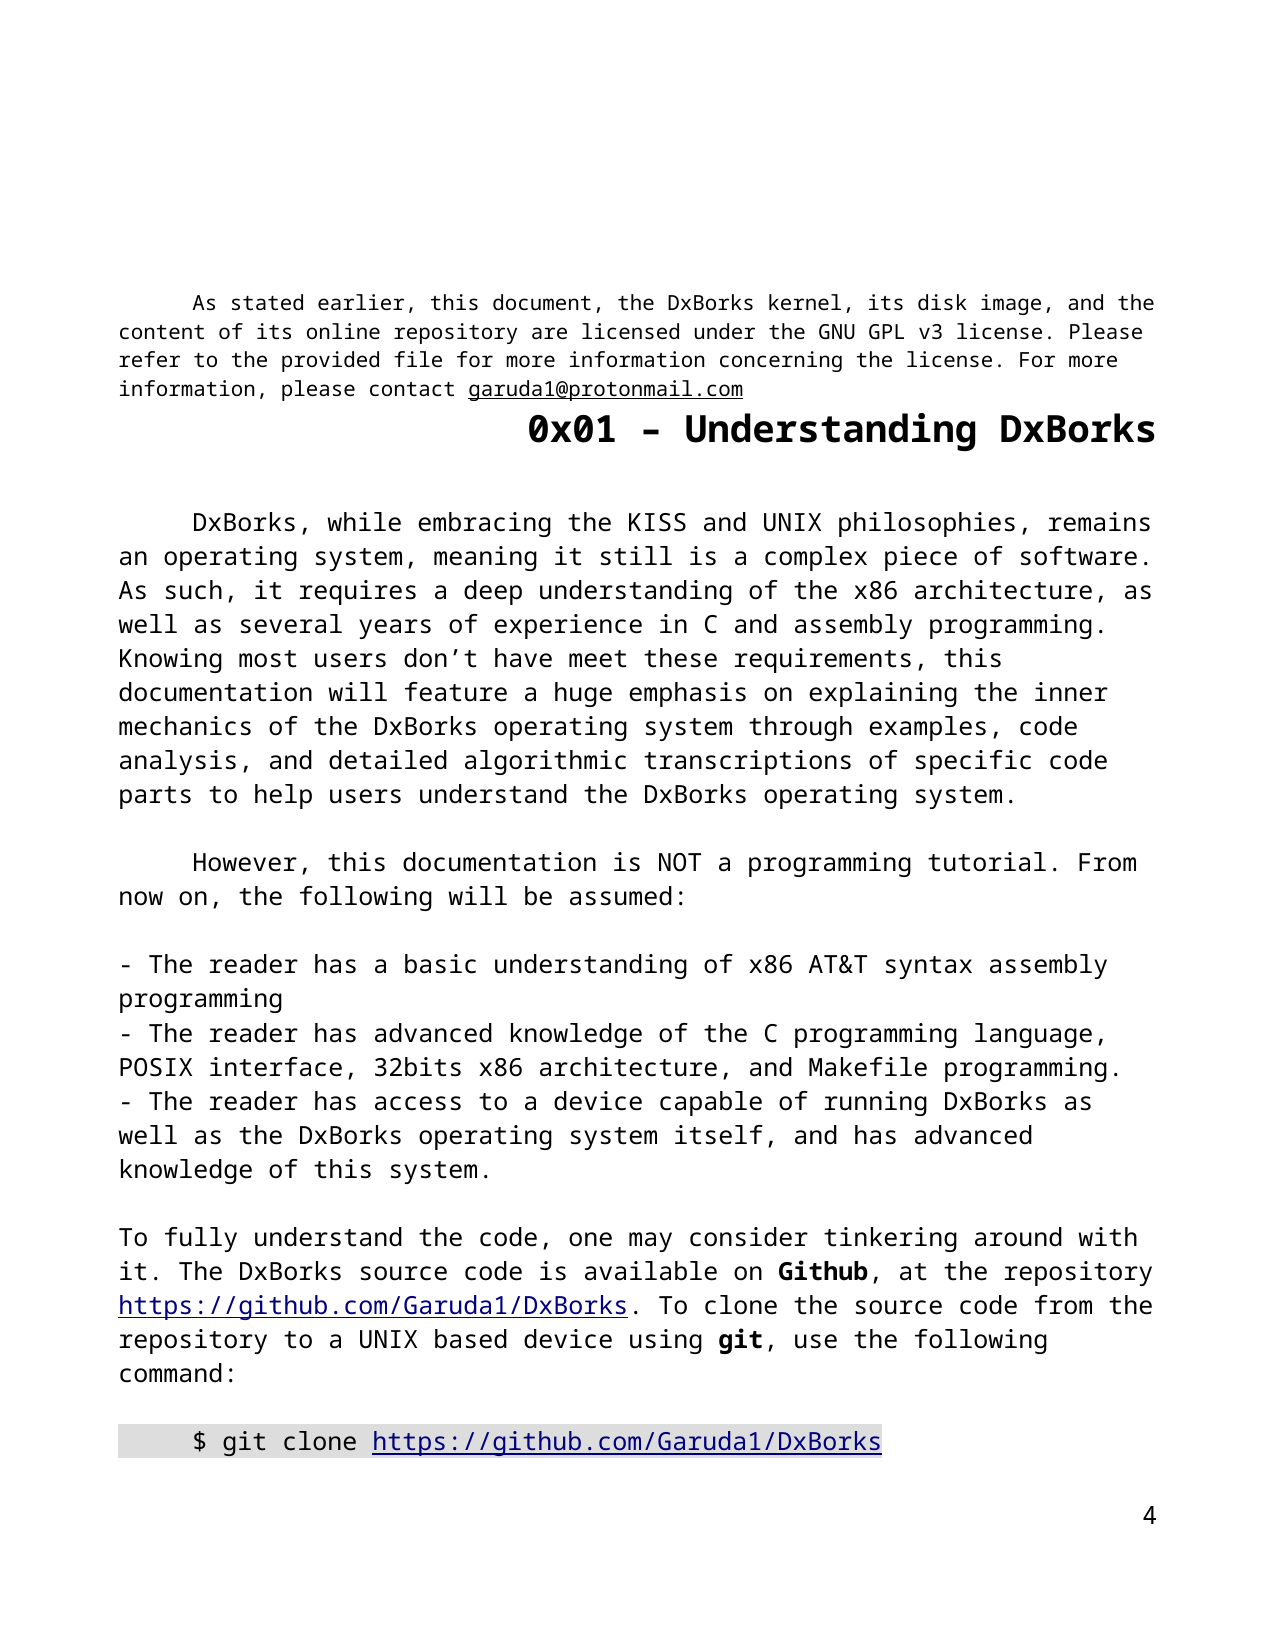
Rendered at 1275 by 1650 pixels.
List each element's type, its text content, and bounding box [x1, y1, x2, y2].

text However, this documentation is NOT a programming tutorial. From now on, the following will be assumed: [118, 845, 1157, 913]
text 0x01 – Understanding DxBorks [118, 402, 1157, 504]
text To fully understand the code, one may consider tinkering around with it. The DxBorks source code is available on Github, at the repository https://github.com/Garuda1/DxBorks. To clone the source code from the repository to a UNIX based device using git, use the following command: [118, 1219, 1157, 1390]
text - The reader has advanced knowledge of the C programming language, POSIX interface, 32bits x86 architecture, and Makefile programming. [118, 1015, 1157, 1083]
text $ git clone https://github.com/Garuda1/DxBorks [118, 1424, 1157, 1458]
text - The reader has access to a device capable of running DxBorks as well as the DxBorks operating system itself, and has advanced knowledge of this system. [118, 1083, 1157, 1186]
text As stated earlier, this document, the DxBorks kernel, its disk image, and the content of its online repository are licensed under the GNU GPL v3 license. Please refer to the provided file for more information concerning the license. For more information, please contact garuda1@protonmail.com [118, 288, 1157, 402]
text DxBorks, while embracing the KISS and UNIX philosophies, remains an operating system, meaning it still is a complex piece of software. As such, it requires a deep understanding of the x86 architecture, as well as several years of experience in C and assembly programming. Knowing most users don’t have meet these requirements, this documentation will feature a huge emphasis on explaining the inner mechanics of the DxBorks operating system through examples, code analysis, and detailed algorithmic transcriptions of specific code parts to help users understand the DxBorks operating system. [118, 504, 1157, 811]
text - The reader has a basic understanding of x86 AT&T syntax assembly programming [118, 947, 1157, 1015]
